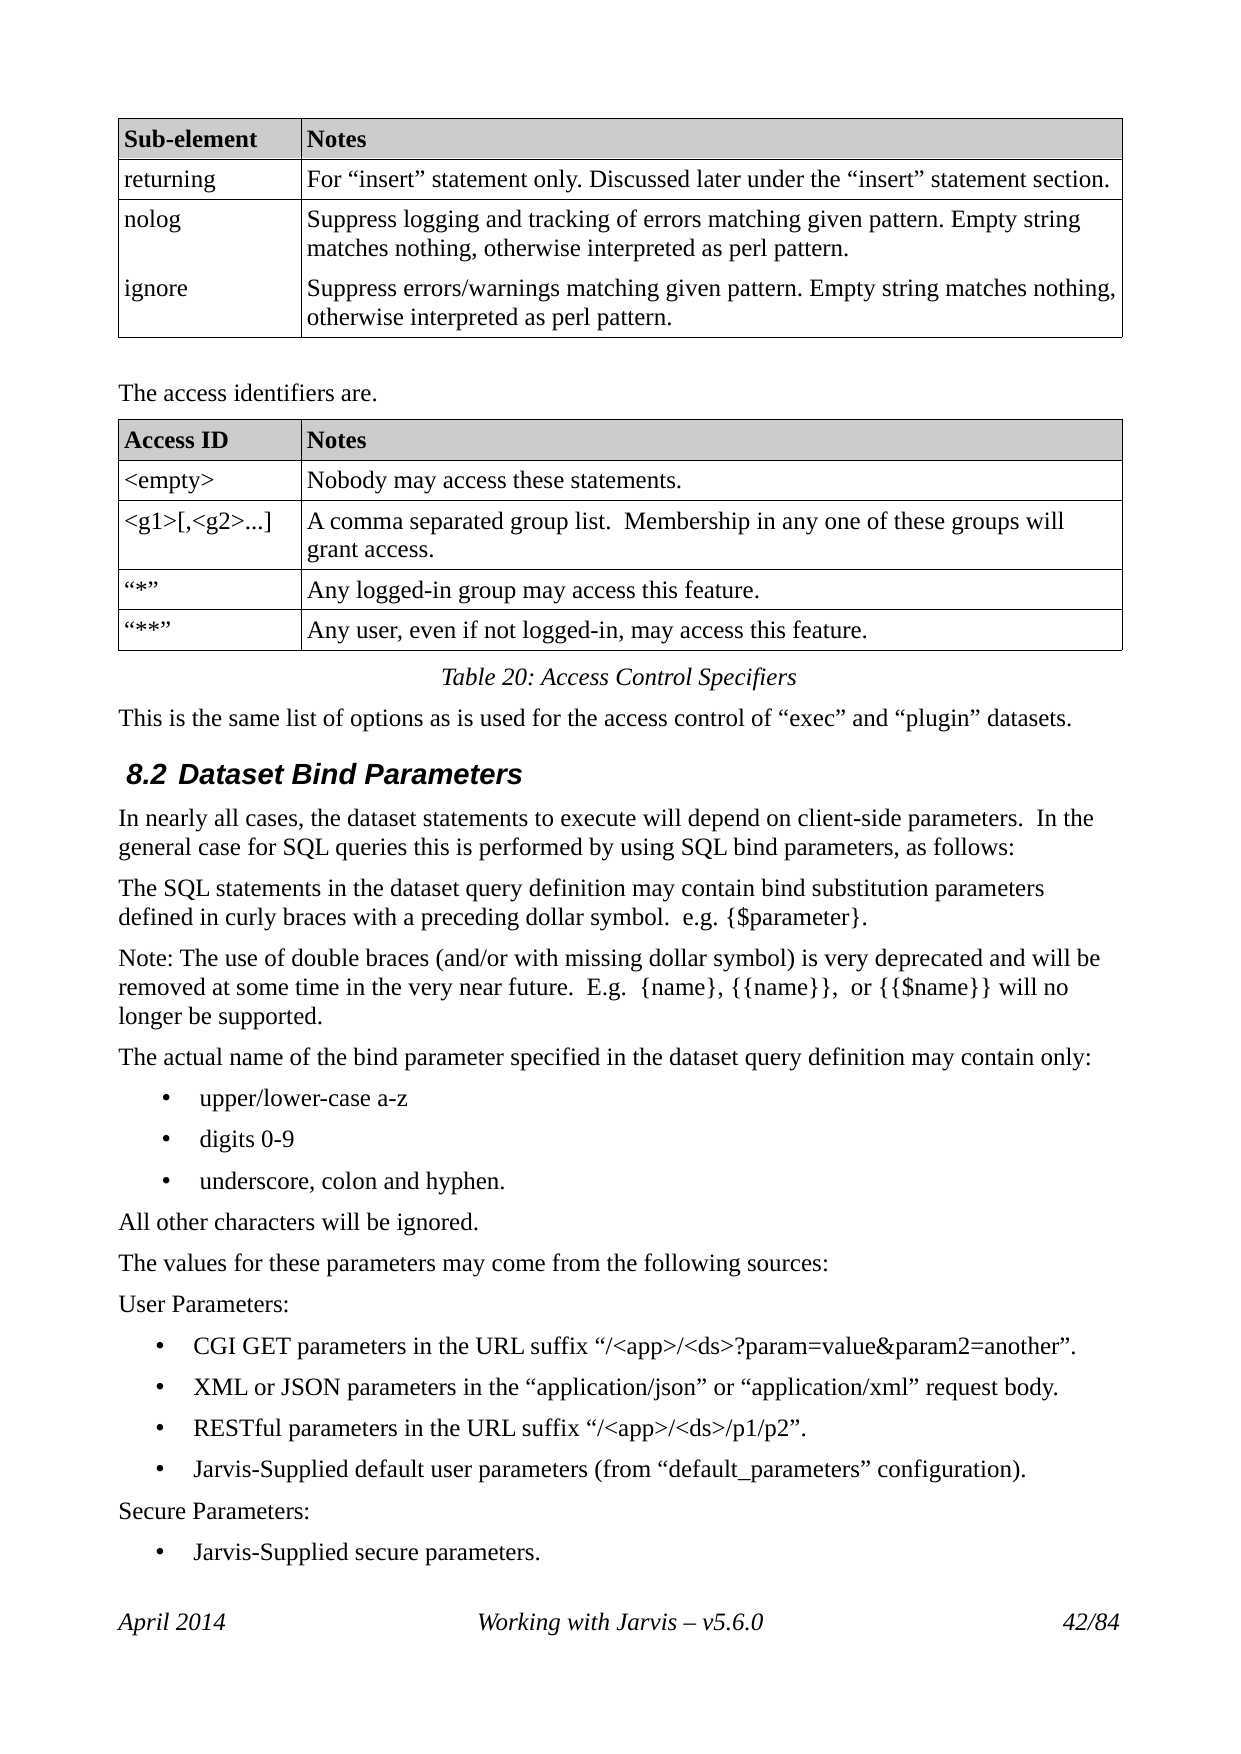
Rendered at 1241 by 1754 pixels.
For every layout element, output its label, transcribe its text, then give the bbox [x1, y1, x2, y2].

text The values for these parameters may come from the following sources: [118, 1248, 1122, 1277]
table_cell Any logged-in group may access this feature. [302, 570, 1122, 609]
table_cell ignore [119, 268, 301, 337]
table_header Notes [302, 119, 1122, 158]
table_cell Suppress errors/warnings matching given pattern. Empty string matches nothing, otherwise interpreted as perl pattern. [302, 268, 1122, 337]
text This is the same list of options as is used for the access control of “exec” and “plugin” datasets. [118, 703, 1122, 732]
table_cell <empty> [119, 461, 301, 500]
subtitle Dataset Bind Parameters [118, 757, 1122, 791]
text In nearly all cases, the dataset statements to execute will depend on client-side parameters. In the general case for SQL queries this is performed by using SQL bind parameters, as follows: [118, 803, 1122, 861]
text The access identifiers are. [118, 378, 1122, 407]
table_cell Any user, even if not logged-in, may access this feature. [302, 610, 1122, 650]
text The actual name of the bind parameter specified in the dataset query definition may contain only: [118, 1042, 1122, 1071]
table_cell “*” [119, 570, 301, 609]
text Table 20: Access Control Specifiers [118, 662, 1122, 691]
table_header Access ID [119, 420, 301, 460]
text Note: The use of double braces (and/or with missing dollar symbol) is very deprecated and will be removed at some time in the very near future. E.g. {name}, {{name}}, or {{$name}} will no longer be supported. [118, 943, 1122, 1029]
table_cell For “insert” statement only. Discussed later under the “insert” statement section. [302, 160, 1122, 199]
table_cell A comma separated group list. Membership in any one of these groups will grant access. [302, 501, 1122, 569]
table_cell “**” [119, 610, 301, 650]
text Secure Parameters: [118, 1496, 1122, 1524]
list RESTful parameters in the URL suffix “/<app>/<ds>/p1/p2”. [156, 1413, 1122, 1442]
list XML or JSON parameters in the “application/json” or “application/xml” request body. [156, 1372, 1122, 1401]
list digits 0-9 [162, 1124, 1122, 1153]
list underscore, colon and hyphen. [162, 1166, 1122, 1194]
text All other characters will be ignored. [118, 1207, 1122, 1236]
table_cell <g1>[,<g2>...] [119, 501, 301, 569]
table_cell Suppress logging and tracking of errors matching given pattern. Empty string matches nothing, otherwise interpreted as perl pattern. [302, 200, 1122, 268]
table_cell returning [119, 160, 301, 199]
list upper/lower-case a-z [162, 1083, 1122, 1112]
table_header Sub-element [119, 119, 301, 158]
list Jarvis-Supplied secure parameters. [156, 1537, 1122, 1566]
text The SQL statements in the dataset query definition may contain bind substitution parameters defined in curly braces with a preceding dollar symbol. e.g. {$parameter}. [118, 873, 1122, 931]
text User Parameters: [118, 1289, 1122, 1318]
list CGI GET parameters in the URL suffix “/<app>/<ds>?param=value&param2=another”. [156, 1331, 1122, 1359]
table_cell Nobody may access these statements. [302, 461, 1122, 500]
list Jarvis-Supplied default user parameters (from “default_parameters” configuration). [156, 1454, 1122, 1483]
table_cell nolog [119, 200, 301, 268]
table_header Notes [302, 420, 1122, 460]
